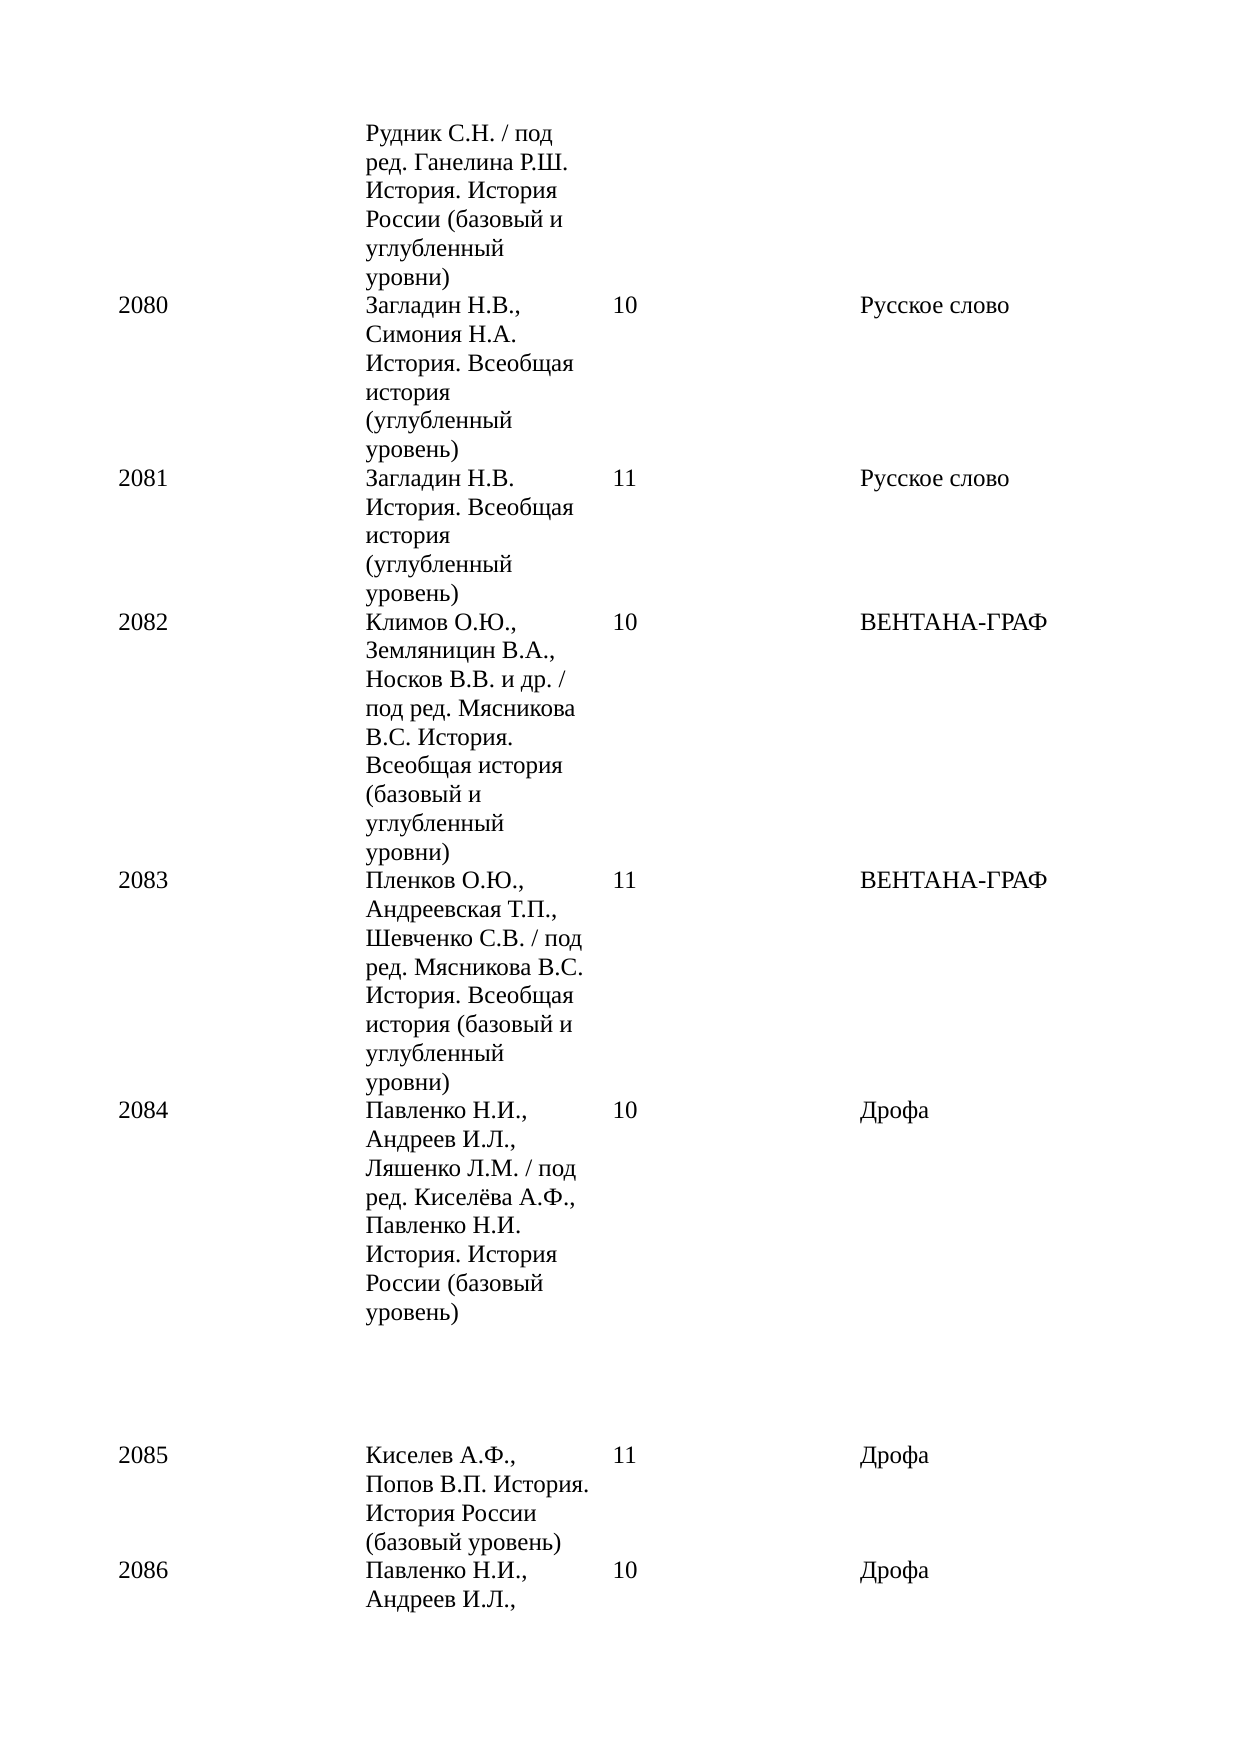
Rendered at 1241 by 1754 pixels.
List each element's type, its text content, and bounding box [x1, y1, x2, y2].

table_cell 10 [601, 291, 848, 463]
table_cell Загладин Н.В. История. Всеобщая история (углубленный уровень) [354, 463, 601, 607]
table_cell Дрофа [849, 1556, 1096, 1636]
table_cell ВЕНТАНА-ГРАФ [849, 866, 1096, 1096]
table_cell 10 [601, 1096, 848, 1326]
table_cell Пленков О.Ю., Андреевская Т.П., Шевченко С.В. / под ред. Мясникова В.С. История. Всеобщая история (базовый и углубленный уровни) [354, 866, 601, 1096]
table_cell 2086 [107, 1556, 354, 1636]
table_header 11 [601, 1441, 848, 1556]
table_header Киселев А.Ф., Попов В.П. История. История России (базовый уровень) [354, 1441, 601, 1556]
table_cell 2080 [107, 291, 354, 463]
table_cell 2082 [107, 607, 354, 866]
table_cell ВЕНТАНА-ГРАФ [849, 607, 1096, 866]
table_header 2085 [107, 1441, 354, 1556]
table_cell Климов О.Ю., Земляницин В.А., Носков В.В. и др. / под ред. Мясникова В.С. История. Всеобщая история (базовый и углубленный уровни) [354, 607, 601, 866]
table_cell Дрофа [849, 1096, 1096, 1326]
table_header Дрофа [849, 1441, 1096, 1556]
table_cell 11 [601, 463, 848, 607]
table_cell 2081 [107, 463, 354, 607]
table_cell [601, 118, 848, 291]
table_cell 10 [601, 1556, 848, 1636]
table_cell 10 [601, 607, 848, 866]
table_cell Павленко Н.И., Андреев И.Л., [354, 1556, 601, 1636]
table_cell [107, 118, 354, 291]
table_cell Загладин Н.В., Симония Н.А. История. Всеобщая история (углубленный уровень) [354, 291, 601, 463]
table_cell 2083 [107, 866, 354, 1096]
table_cell Русское слово [849, 463, 1096, 607]
table_cell 11 [601, 866, 848, 1096]
table_cell Русское слово [849, 291, 1096, 463]
table_cell Рудник С.Н. / под ред. Ганелина Р.Ш. История. История России (базовый и углубленный уровни) [354, 118, 601, 291]
table_cell 2084 [107, 1096, 354, 1326]
table_cell Павленко Н.И., Андреев И.Л., Ляшенко Л.М. / под ред. Киселёва А.Ф., Павленко Н.И. История. История России (базовый уровень) [354, 1096, 601, 1326]
table_cell [849, 118, 1096, 291]
